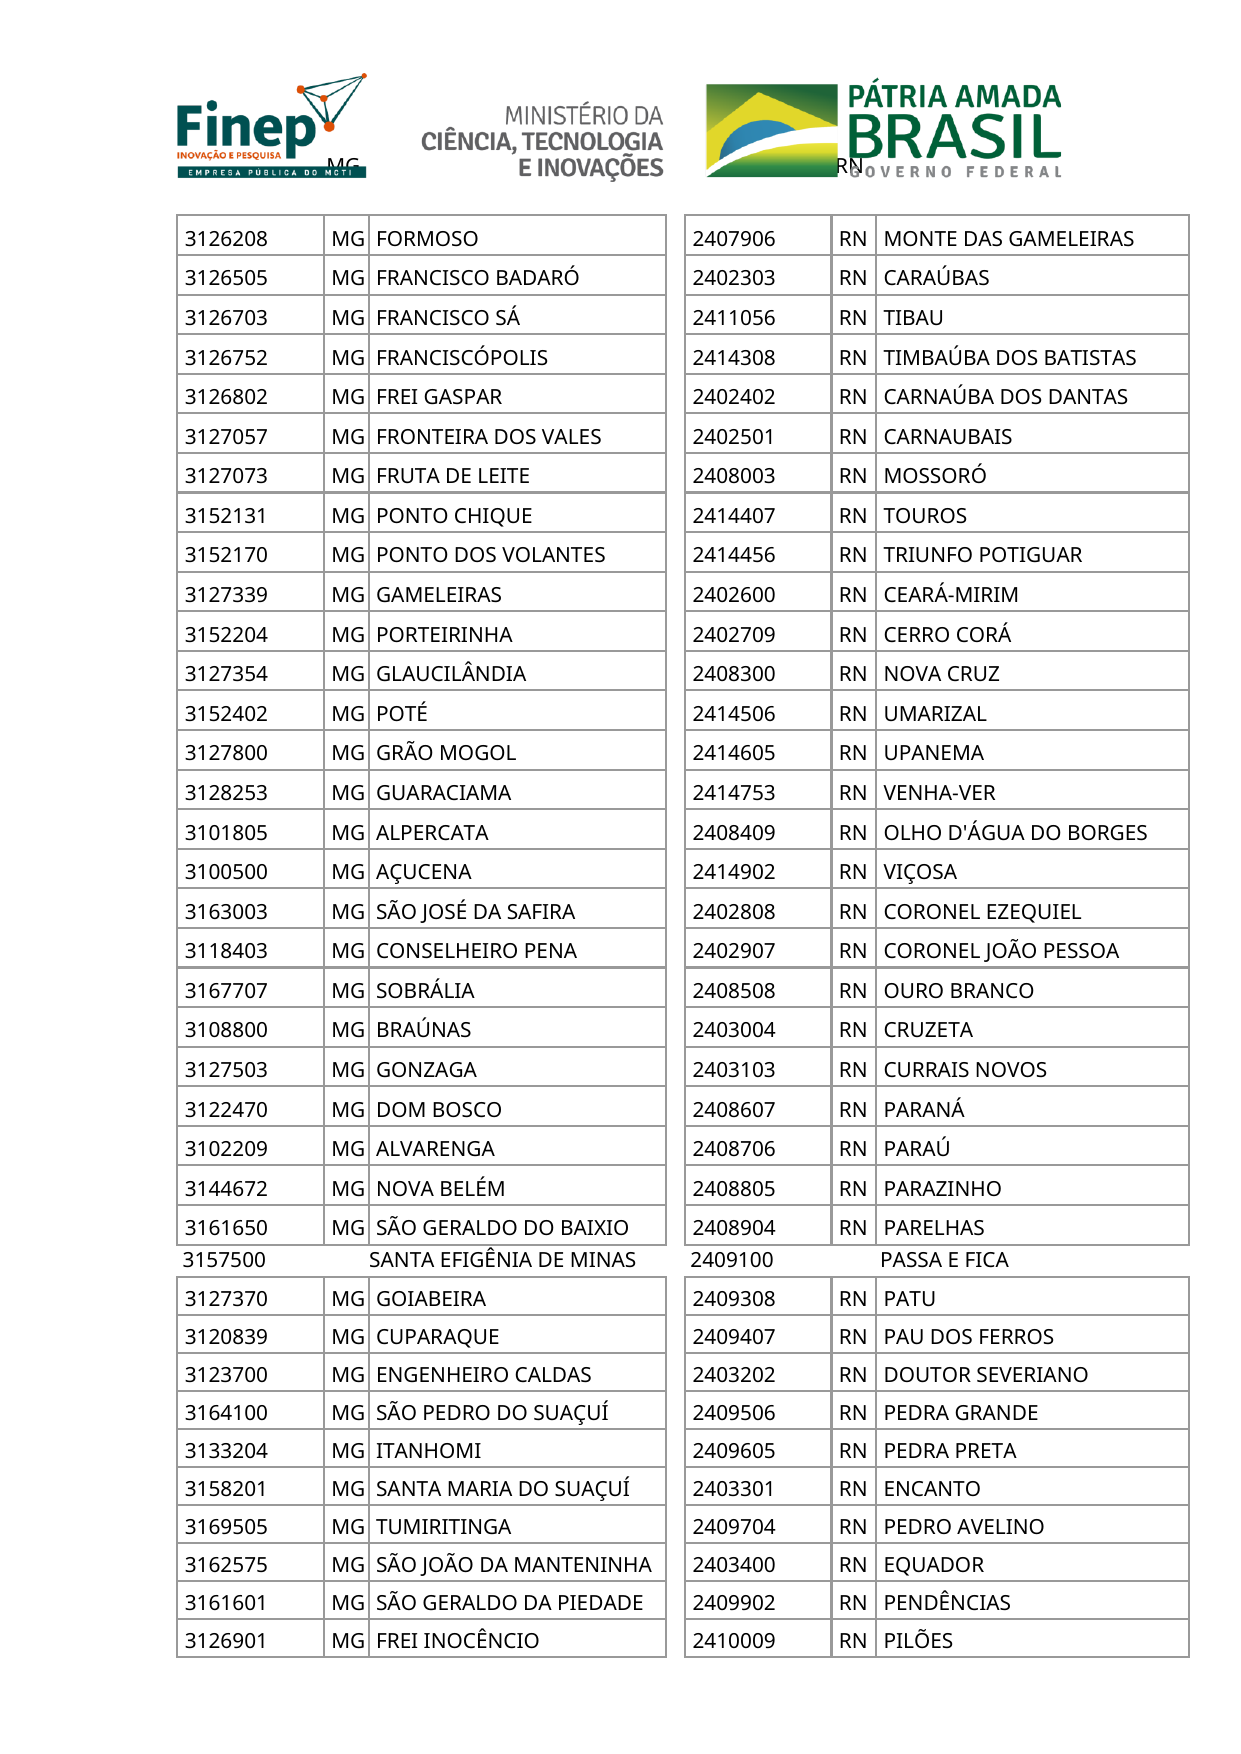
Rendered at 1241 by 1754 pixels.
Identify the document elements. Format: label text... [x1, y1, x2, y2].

table_cell RN [833, 1468, 875, 1504]
table_header PATU [877, 1278, 1188, 1314]
table_cell ENCANTO [877, 1468, 1188, 1504]
table_cell FRONTEIRA DOS VALES [370, 414, 665, 452]
table_cell ENGENHEIRO CALDAS [370, 1354, 665, 1390]
table_cell MG [325, 810, 368, 848]
table_cell 3152402 [178, 691, 323, 729]
table_cell RN [833, 1582, 875, 1618]
table_cell 2409407 [686, 1316, 830, 1352]
table_cell VENHA-VER [877, 771, 1188, 808]
table_cell 2403301 [686, 1468, 830, 1504]
table_cell 3161650 [178, 1206, 323, 1243]
table_cell EQUADOR [877, 1544, 1188, 1580]
table_cell RN [833, 1506, 875, 1542]
table_cell SÃO JOÃO DA MANTENINHA [370, 1544, 665, 1580]
table_cell NOVA CRUZ [877, 652, 1188, 689]
table_cell TIMBAÚBA DOS BATISTAS [877, 335, 1188, 373]
table_cell 2402907 [686, 929, 830, 966]
table_header MG [325, 1278, 368, 1314]
table_cell MG [325, 889, 368, 927]
table_cell MG [325, 573, 368, 610]
table_cell RN [833, 1354, 875, 1390]
table_header [667, 1276, 684, 1656]
table_cell RN [833, 771, 875, 808]
table_cell SÃO GERALDO DO BAIXIO [370, 1206, 665, 1243]
table_cell 3152170 [178, 533, 323, 571]
table_cell DOUTOR SEVERIANO [877, 1354, 1188, 1390]
table_cell PARAÚ [877, 1127, 1188, 1164]
table_cell 3100500 [178, 850, 323, 887]
table_cell 3102209 [178, 1127, 323, 1164]
table_cell 2408904 [686, 1206, 830, 1243]
table_cell RN [833, 731, 875, 768]
table_cell MG [325, 771, 368, 808]
table_cell MG [325, 494, 368, 531]
table_cell MG [325, 1316, 368, 1352]
table_cell 3127800 [178, 731, 323, 768]
table_header 2409308 [686, 1278, 830, 1314]
table_cell 3108800 [178, 1008, 323, 1046]
table_cell ITANHOMI [370, 1430, 665, 1466]
table_cell FREI INOCÊNCIO [370, 1620, 665, 1656]
table_cell 2408607 [686, 1087, 830, 1125]
table_cell MG [325, 929, 368, 966]
table_cell MG [325, 1544, 368, 1580]
table_cell RN [833, 810, 875, 848]
table_header RN [833, 1278, 875, 1314]
table_cell 3133204 [178, 1430, 323, 1466]
table_cell CORONEL EZEQUIEL [877, 889, 1188, 927]
table_cell 2403103 [686, 1048, 830, 1085]
table_cell MG [325, 1506, 368, 1542]
table_cell 3164100 [178, 1392, 323, 1428]
table_cell BRAÚNAS [370, 1008, 665, 1046]
table_cell RN [833, 454, 875, 491]
table_cell 3144672 [178, 1166, 323, 1204]
table_cell MOSSORÓ [877, 454, 1188, 491]
table_cell 2408805 [686, 1166, 830, 1204]
table_cell 3120839 [178, 1316, 323, 1352]
table_cell 3127339 [178, 573, 323, 610]
table_cell MG [325, 454, 368, 491]
table_cell RN [833, 494, 875, 531]
table_cell RN [833, 533, 875, 571]
table_cell SÃO PEDRO DO SUAÇUÍ [370, 1392, 665, 1428]
table_cell RN [833, 1008, 875, 1046]
table_cell 3127354 [178, 652, 323, 689]
table_cell CEARÁ-MIRIM [877, 573, 1188, 610]
table_cell SOBRÁLIA [370, 969, 665, 1006]
table_cell RN [833, 1087, 875, 1125]
table_cell 3126703 [178, 296, 323, 333]
table_cell UPANEMA [877, 731, 1188, 768]
table_cell 3127057 [178, 414, 323, 452]
table_cell CUPARAQUE [370, 1316, 665, 1352]
table_cell VIÇOSA [877, 850, 1188, 887]
table_cell TIBAU [877, 296, 1188, 333]
table_cell 3158201 [178, 1468, 323, 1504]
table_cell MG [325, 850, 368, 887]
table_cell PENDÊNCIAS [877, 1582, 1188, 1618]
table_cell 3101805 [178, 810, 323, 848]
table_cell CONSELHEIRO PENA [370, 929, 665, 966]
table_cell GAMELEIRAS [370, 573, 665, 610]
table_cell 3127073 [178, 454, 323, 491]
table_cell ALPERCATA [370, 810, 665, 848]
table_cell MG [325, 216, 368, 254]
table_cell RN [833, 1048, 875, 1085]
table_cell MG [325, 256, 368, 293]
table_cell 3161601 [178, 1582, 323, 1618]
table_cell 2409704 [686, 1506, 830, 1542]
table_cell GUARACIAMA [370, 771, 665, 808]
table_cell MG [325, 969, 368, 1006]
table_cell MG [325, 652, 368, 689]
table_cell 2408300 [686, 652, 830, 689]
table_cell TOUROS [877, 494, 1188, 531]
table_cell CARNAUBAIS [877, 414, 1188, 452]
table_cell 2414407 [686, 494, 830, 531]
table_cell RN [833, 929, 875, 966]
table_cell CARAÚBAS [877, 256, 1188, 293]
table_cell MG [325, 731, 368, 768]
table_cell 2414506 [686, 691, 830, 729]
table_header GOIABEIRA [370, 1278, 665, 1314]
table_cell MG [325, 612, 368, 650]
table_cell RN [833, 1430, 875, 1466]
table_cell PARANÁ [877, 1087, 1188, 1125]
table_cell MG [325, 1166, 368, 1204]
table_cell MG [325, 1582, 368, 1618]
text 3157500 SANTA EFIGÊNIA DE MINAS 2409100 PASSA E FICA [150, 1246, 1090, 1274]
table_cell 2409902 [686, 1582, 830, 1618]
table_cell PEDRA PRETA [877, 1430, 1188, 1466]
table_cell 2402709 [686, 612, 830, 650]
table_cell MG [325, 414, 368, 452]
table_cell MG [325, 1206, 368, 1243]
table_cell 3163003 [178, 889, 323, 927]
table_header [667, 214, 684, 1243]
table_cell ALVARENGA [370, 1127, 665, 1164]
table_cell TUMIRITINGA [370, 1506, 665, 1542]
table_cell 2408409 [686, 810, 830, 848]
table_cell OLHO D'ÁGUA DO BORGES [877, 810, 1188, 848]
table_cell 2402402 [686, 375, 830, 412]
table_cell MG [325, 1430, 368, 1466]
table_cell PEDRA GRANDE [877, 1392, 1188, 1428]
table_cell 3167707 [178, 969, 323, 1006]
table_cell 3127503 [178, 1048, 323, 1085]
table_cell 2403004 [686, 1008, 830, 1046]
table_cell RN [833, 889, 875, 927]
table_cell RN [833, 256, 875, 293]
table_cell MG [325, 1008, 368, 1046]
table_cell 2407906 [686, 216, 830, 254]
table_cell NOVA BELÉM [370, 1166, 665, 1204]
table_cell 2409605 [686, 1430, 830, 1466]
table_cell GONZAGA [370, 1048, 665, 1085]
table_cell CERRO CORÁ [877, 612, 1188, 650]
table_cell 2410009 [686, 1620, 830, 1656]
table_cell RN [833, 335, 875, 373]
table_cell 3162575 [178, 1544, 323, 1580]
table_cell 3128253 [178, 771, 323, 808]
table_cell 2408706 [686, 1127, 830, 1164]
table_cell MG [325, 1620, 368, 1656]
table_cell FRANCISCO SÁ [370, 296, 665, 333]
table_cell MG [325, 691, 368, 729]
table_cell 3152204 [178, 612, 323, 650]
table_cell RN [833, 414, 875, 452]
table_cell SANTA MARIA DO SUAÇUÍ [370, 1468, 665, 1504]
table_cell 3126901 [178, 1620, 323, 1656]
table_cell 3122470 [178, 1087, 323, 1125]
table_cell RN [833, 216, 875, 254]
table_cell MG [325, 335, 368, 373]
table_cell 3126802 [178, 375, 323, 412]
table_cell RN [833, 691, 875, 729]
table_cell FRANCISCÓPOLIS [370, 335, 665, 373]
table_cell 2414605 [686, 731, 830, 768]
table_cell FRUTA DE LEITE [370, 454, 665, 491]
table_cell RN [833, 296, 875, 333]
table_cell GRÃO MOGOL [370, 731, 665, 768]
table_cell 2411056 [686, 296, 830, 333]
table_cell RN [833, 375, 875, 412]
table_cell 2403400 [686, 1544, 830, 1580]
table_cell CARNAÚBA DOS DANTAS [877, 375, 1188, 412]
table_cell FORMOSO [370, 216, 665, 254]
table_cell 2409506 [686, 1392, 830, 1428]
table_cell MG [325, 1127, 368, 1164]
table_cell UMARIZAL [877, 691, 1188, 729]
table_cell SÃO JOSÉ DA SAFIRA [370, 889, 665, 927]
table_cell 2414902 [686, 850, 830, 887]
table_cell PONTO CHIQUE [370, 494, 665, 531]
table_cell MONTE DAS GAMELEIRAS [877, 216, 1188, 254]
table_cell 3152131 [178, 494, 323, 531]
table_cell RN [833, 1166, 875, 1204]
table_header 3127370 [178, 1278, 323, 1314]
table_cell PEDRO AVELINO [877, 1506, 1188, 1542]
table_cell RN [833, 573, 875, 610]
table_cell RN [833, 612, 875, 650]
table_cell MG [325, 533, 368, 571]
table_cell RN [833, 1392, 875, 1428]
table_cell OURO BRANCO [877, 969, 1188, 1006]
table_cell MG [325, 296, 368, 333]
table_cell 2403202 [686, 1354, 830, 1390]
table_cell 3123700 [178, 1354, 323, 1390]
table_cell 2414753 [686, 771, 830, 808]
table_cell GLAUCILÂNDIA [370, 652, 665, 689]
table_cell 2402808 [686, 889, 830, 927]
table_cell CORONEL JOÃO PESSOA [877, 929, 1188, 966]
table_cell MG [325, 1392, 368, 1428]
table_cell RN [833, 1544, 875, 1580]
table_cell MG [325, 375, 368, 412]
table_cell 3118403 [178, 929, 323, 966]
table_cell AÇUCENA [370, 850, 665, 887]
table_cell 2402501 [686, 414, 830, 452]
table_cell MG [325, 1048, 368, 1085]
table_cell MG [325, 1468, 368, 1504]
table_cell 3126208 [178, 216, 323, 254]
table_cell RN [833, 1206, 875, 1243]
table_cell CURRAIS NOVOS [877, 1048, 1188, 1085]
table_cell RN [833, 850, 875, 887]
table_cell PILÕES [877, 1620, 1188, 1656]
table_cell POTÉ [370, 691, 665, 729]
table_cell MG [325, 1354, 368, 1390]
table_cell PARAZINHO [877, 1166, 1188, 1204]
table_cell PARELHAS [877, 1206, 1188, 1243]
table_cell 2408003 [686, 454, 830, 491]
table_cell RN [833, 1127, 875, 1164]
table_cell 3126752 [178, 335, 323, 373]
table_cell PAU DOS FERROS [877, 1316, 1188, 1352]
table_cell MG [325, 1087, 368, 1125]
table_cell 2414456 [686, 533, 830, 571]
table_cell TRIUNFO POTIGUAR [877, 533, 1188, 571]
table_cell 3169505 [178, 1506, 323, 1542]
table_cell 3126505 [178, 256, 323, 293]
table_cell DOM BOSCO [370, 1087, 665, 1125]
table_cell 2402303 [686, 256, 830, 293]
table_cell PORTEIRINHA [370, 612, 665, 650]
table_cell RN [833, 652, 875, 689]
table_cell PONTO DOS VOLANTES [370, 533, 665, 571]
table_cell RN [833, 1620, 875, 1656]
table_cell 2402600 [686, 573, 830, 610]
table_cell 2414308 [686, 335, 830, 373]
table_cell RN [833, 969, 875, 1006]
table_cell CRUZETA [877, 1008, 1188, 1046]
table_cell 2408508 [686, 969, 830, 1006]
table_cell SÃO GERALDO DA PIEDADE [370, 1582, 665, 1618]
table_cell FRANCISCO BADARÓ [370, 256, 665, 293]
table_cell FREI GASPAR [370, 375, 665, 412]
table_cell RN [833, 1316, 875, 1352]
